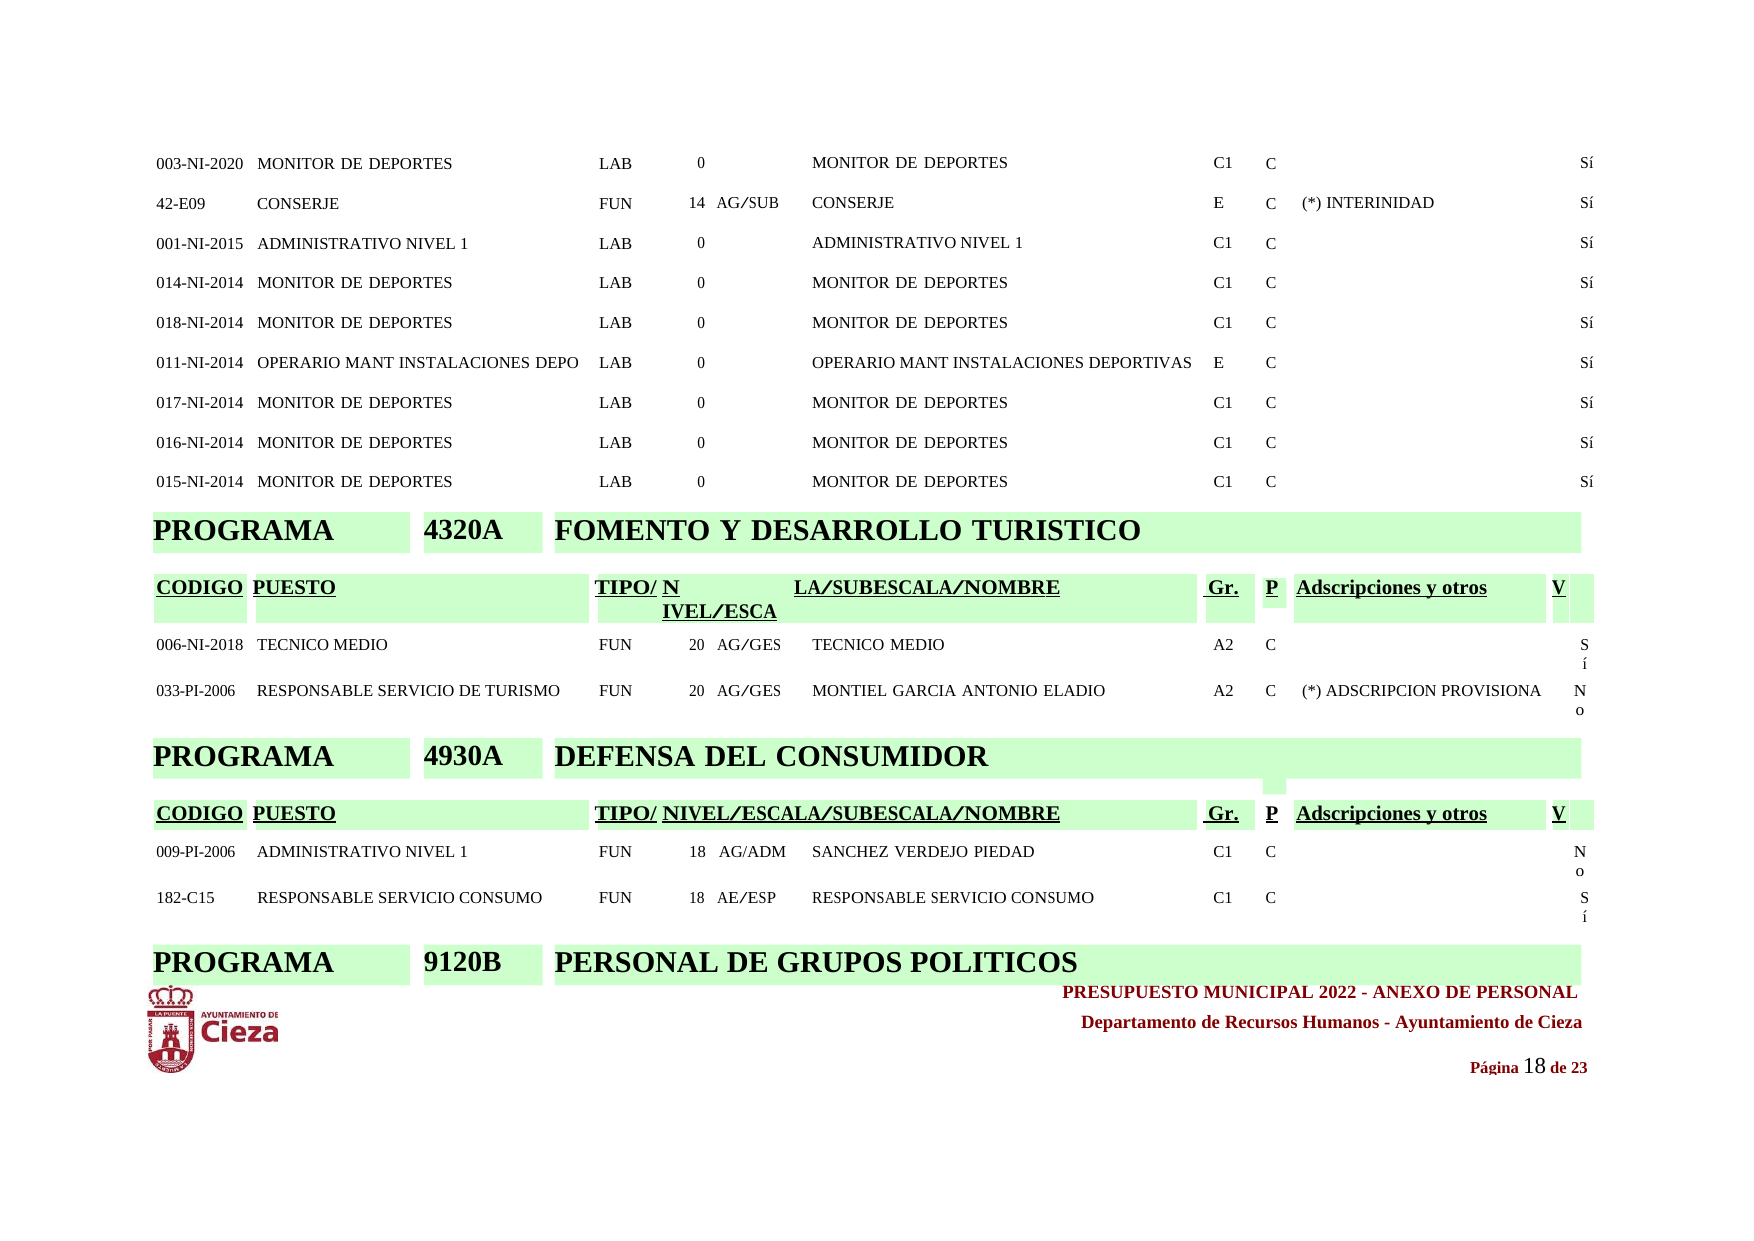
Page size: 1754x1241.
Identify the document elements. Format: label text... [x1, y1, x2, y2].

table_cell A2 [1202, 673, 1255, 719]
table_cell FUN [594, 880, 661, 926]
table_cell No [1570, 830, 1594, 880]
table_cell C1 [1203, 424, 1248, 463]
table_cell 20 AG/GES [661, 623, 797, 673]
table_cell [710, 464, 795, 493]
table_cell [1289, 304, 1508, 344]
table_cell 0 [661, 304, 710, 344]
table_cell 018-NI-2014 [151, 304, 248, 344]
table_header PUESTO [256, 800, 589, 830]
table_cell [1289, 264, 1508, 304]
table_cell 0 [661, 264, 710, 304]
table_cell C1 [1202, 830, 1255, 880]
table_header Sí [1508, 155, 1598, 184]
table_header V [1553, 800, 1569, 830]
table_cell MONITOR DE DEPORTES [795, 304, 1203, 344]
table_header [1570, 574, 1594, 623]
table_cell MONITOR DE DEPORTES [795, 264, 1203, 304]
table_cell MONTIEL GARCIA ANTONIO ELADIO [797, 673, 1202, 719]
table_cell Sí [1508, 384, 1598, 423]
table_cell MONITOR DE DEPORTES [795, 384, 1203, 423]
table_cell LAB [590, 224, 661, 264]
table_cell ADMINISTRATIVO NIVEL 1 [249, 224, 590, 264]
table_cell [1289, 384, 1508, 423]
table_cell 001-NI-2015 [151, 224, 248, 264]
picture [147, 980, 279, 1073]
table_cell Sí [1570, 623, 1594, 673]
table_header 0 [661, 155, 710, 184]
table_header MONITOR DE DEPORTES [249, 155, 590, 184]
table_cell 011-NI-2014 [151, 344, 248, 384]
table_cell 014-NI-2014 [151, 264, 248, 304]
table_cell MONITOR DE DEPORTES [795, 424, 1203, 463]
table_cell C [1249, 304, 1289, 344]
table_cell C [1249, 344, 1289, 384]
table_cell C [1249, 224, 1289, 264]
table_cell C1 [1202, 880, 1255, 926]
table_header P [1255, 800, 1293, 830]
table_header NIVEL/ESCALA/SUBESCALA/NOMBRE [661, 800, 1197, 830]
table_header TIPO/ [598, 800, 661, 830]
table_cell MONITOR DE DEPORTES [249, 304, 590, 344]
table_cell [1550, 830, 1569, 880]
table_cell C [1249, 264, 1289, 304]
table_cell LAB [590, 424, 661, 463]
table_cell MONITOR DE DEPORTES [795, 464, 1203, 493]
table_cell C [1249, 464, 1289, 493]
table_cell [710, 344, 795, 384]
table_cell [1550, 673, 1569, 719]
table_cell TECNICO MEDIO [797, 623, 1202, 673]
table_cell C [1255, 880, 1293, 926]
table_cell [710, 384, 795, 423]
table_cell 0 [661, 464, 710, 493]
table_cell FUN [594, 673, 661, 719]
table_cell FUN [594, 830, 661, 880]
table_header V [1553, 574, 1569, 623]
table_cell (*) ADSCRIPCION PROVISIONA [1294, 673, 1549, 719]
table_cell LAB [590, 264, 661, 304]
table_header LA/SUBESCALA/NOMBRE [797, 574, 1197, 623]
table_cell LAB [590, 344, 661, 384]
table_header Adscripciones y otros [1294, 800, 1546, 830]
table_cell [1294, 830, 1549, 880]
table_cell 017-NI-2014 [151, 384, 248, 423]
table_cell No [1570, 673, 1594, 719]
table_cell LAB [590, 304, 661, 344]
table_cell Sí [1508, 224, 1598, 264]
table_cell Sí [1570, 880, 1594, 926]
table_cell 0 [661, 344, 710, 384]
table_cell 006-NI-2018 TECNICO MEDIO [154, 623, 594, 673]
table_cell (*) INTERINIDAD [1289, 184, 1508, 224]
table_header [1570, 800, 1594, 830]
table_cell [1294, 623, 1549, 673]
table_header NIVEL/ESCA [661, 574, 797, 623]
table_header Adscripciones y otros [1294, 574, 1546, 623]
table_cell 015-NI-2014 [151, 464, 248, 493]
table_cell C [1255, 673, 1293, 719]
table_cell [710, 264, 795, 304]
table_cell AG/SUB [710, 184, 795, 224]
table_cell C [1255, 623, 1293, 673]
table_cell C [1255, 830, 1293, 880]
table_header Gr. [1206, 574, 1255, 623]
table_header MONITOR DE DEPORTES [795, 155, 1203, 184]
table_cell [1289, 344, 1508, 384]
table_cell OPERARIO MANT INSTALACIONES DEPORTIVAS [795, 344, 1203, 384]
table_cell 42-E09 [151, 184, 248, 224]
table_cell C [1249, 424, 1289, 463]
table_cell MONITOR DE DEPORTES [249, 464, 590, 493]
table_cell [1289, 464, 1508, 493]
table_cell E [1203, 184, 1248, 224]
table_cell C1 [1203, 464, 1248, 493]
table_header [1289, 155, 1508, 184]
table_cell [1550, 623, 1569, 673]
table_header [710, 155, 795, 184]
table_cell [710, 224, 795, 264]
table_cell LAB [590, 384, 661, 423]
table_cell [1289, 424, 1508, 463]
table_header CODIGO [154, 574, 247, 623]
table_cell MONITOR DE DEPORTES [249, 424, 590, 463]
table_header TIPO/ [598, 574, 661, 623]
table_cell FUN [590, 184, 661, 224]
table_cell C1 [1203, 224, 1248, 264]
table_header CODIGO [154, 800, 247, 830]
table_cell Sí [1508, 424, 1598, 463]
table_header Gr. [1206, 800, 1255, 830]
table_header PUESTO [256, 574, 589, 623]
table_cell Sí [1508, 304, 1598, 344]
table_cell C1 [1203, 264, 1248, 304]
table_cell E [1203, 344, 1248, 384]
table_cell [1294, 880, 1549, 926]
table_cell [1550, 880, 1569, 926]
table_cell Sí [1508, 264, 1598, 304]
table_cell 0 [661, 384, 710, 423]
table_cell 0 [661, 224, 710, 264]
table_cell OPERARIO MANT INSTALACIONES DEPO [249, 344, 590, 384]
table_cell A2 [1202, 623, 1255, 673]
table_cell 033-PI-2006 RESPONSABLE SERVICIO DE TURISMO [154, 673, 594, 719]
table_cell Sí [1508, 464, 1598, 493]
table_cell CONSERJE [249, 184, 590, 224]
table_header C1 [1203, 155, 1248, 184]
table_cell C1 [1203, 384, 1248, 423]
table_header C [1249, 155, 1289, 184]
table_header 003-NI-2020 [151, 155, 248, 184]
table_cell 14 [661, 184, 710, 224]
table_cell [710, 424, 795, 463]
table_cell C1 [1203, 304, 1248, 344]
table_cell 016-NI-2014 [151, 424, 248, 463]
table_cell MONITOR DE DEPORTES [249, 264, 590, 304]
table_cell 009-PI-2006 ADMINISTRATIVO NIVEL 1 [154, 830, 594, 880]
table_header P [1255, 574, 1293, 623]
table_cell Sí [1508, 184, 1598, 224]
table_cell Sí [1508, 344, 1598, 384]
table_header LAB [590, 155, 661, 184]
table_cell 18 AG/ADM SANCHEZ VERDEJO PIEDAD [661, 830, 1202, 880]
table_cell [710, 304, 795, 344]
table_cell FUN [594, 623, 661, 673]
table_cell C [1249, 184, 1289, 224]
table_cell 0 [661, 424, 710, 463]
table_cell 18 AE/ESP RESPONSABLE SERVICIO CONSUMO [661, 880, 1202, 926]
table_cell 182-C15 RESPONSABLE SERVICIO CONSUMO [154, 880, 594, 926]
table_cell C [1249, 384, 1289, 423]
table_cell MONITOR DE DEPORTES [249, 384, 590, 423]
table_cell [1289, 224, 1508, 264]
table_cell 20 AG/GES [661, 673, 797, 719]
table_cell LAB [590, 464, 661, 493]
table_cell ADMINISTRATIVO NIVEL 1 [795, 224, 1203, 264]
table_cell CONSERJE [795, 184, 1203, 224]
